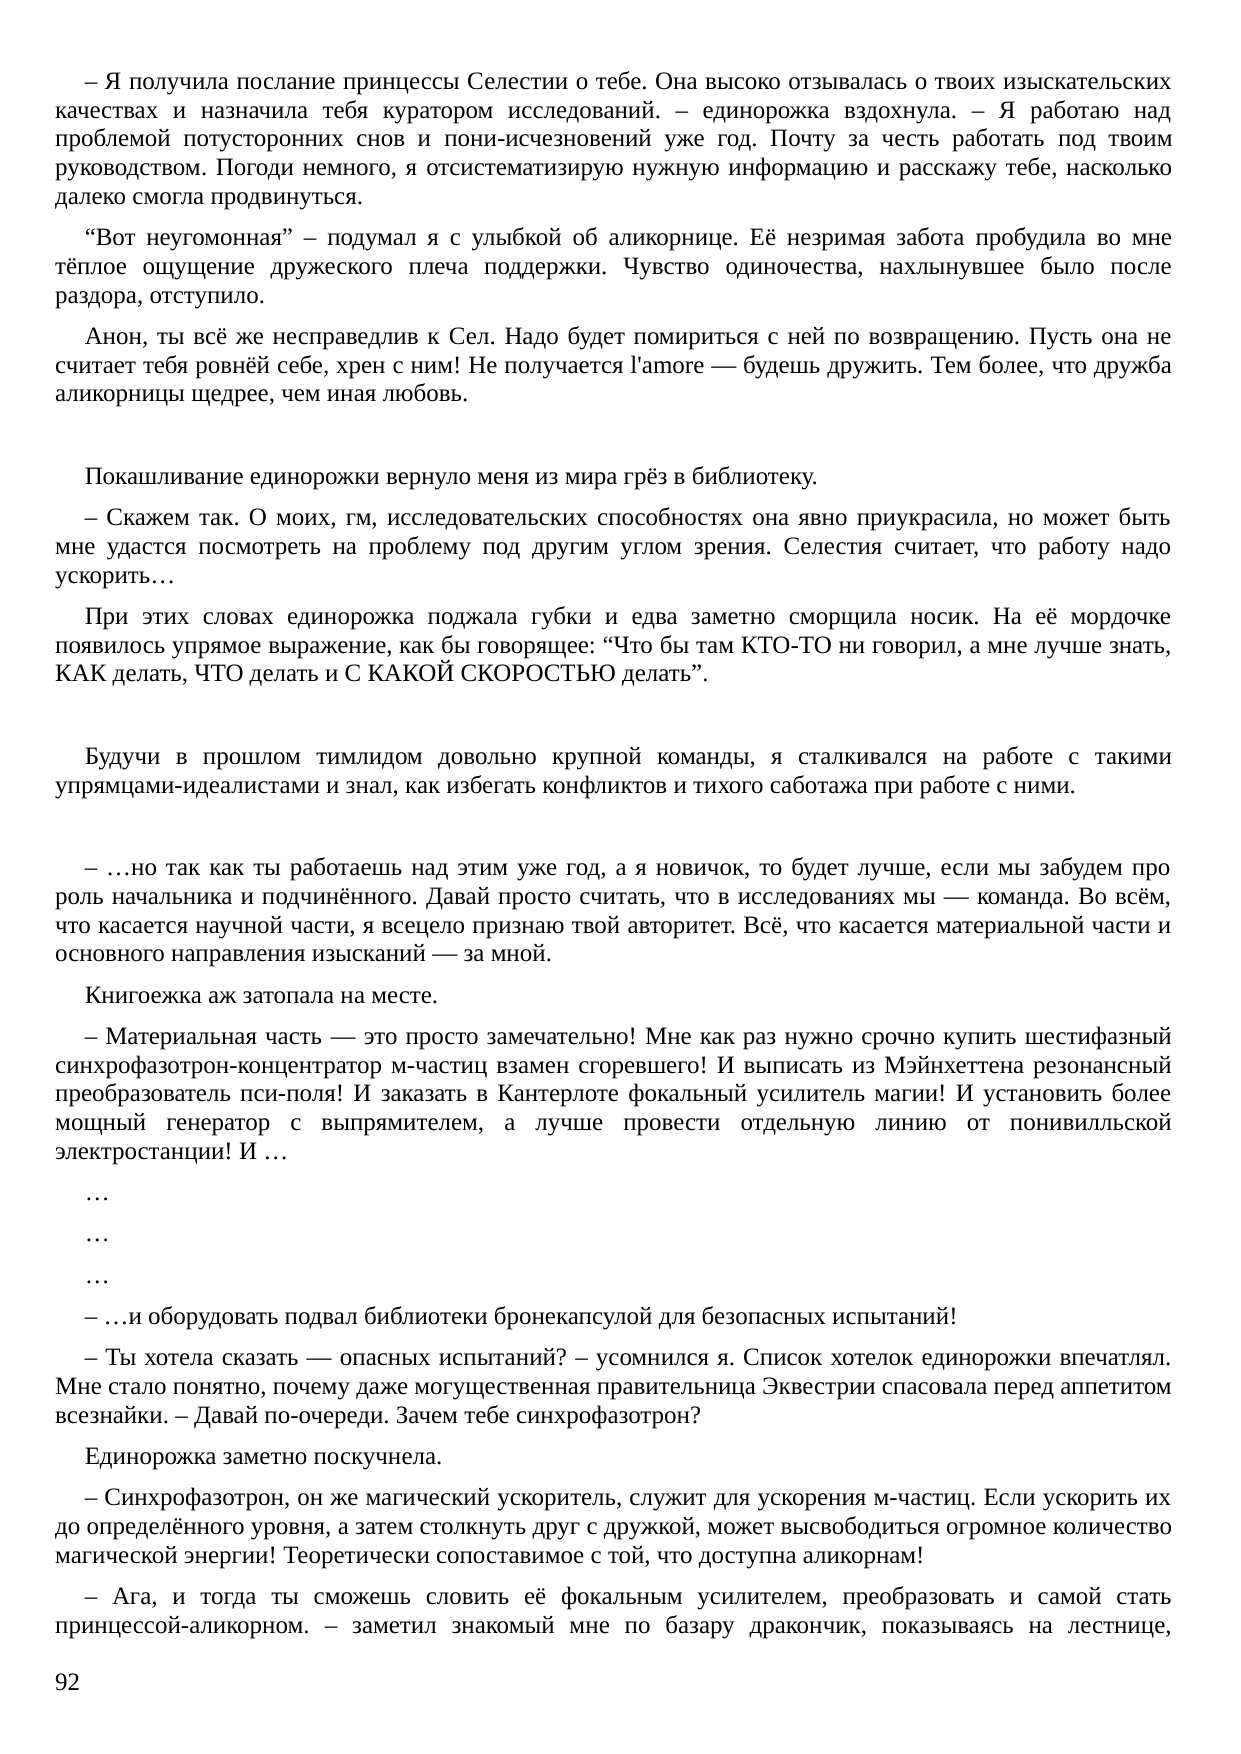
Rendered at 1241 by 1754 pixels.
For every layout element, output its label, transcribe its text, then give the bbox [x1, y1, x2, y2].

text – Материальная часть — это просто замечательно! Мне как раз нужно срочно купить шестифазный синхрофазотрон-концентратор м-частиц взамен сгоревшего! И выписать из Мэйнхеттена резонансный преобразователь пси-поля! И заказать в Кантерлоте фокальный усилитель магии! И установить более мощный генератор с выпрямителем, а лучше провести отдельную линию от понивилльской электростанции! И … [55, 1021, 1173, 1165]
text – Ага, и тогда ты сможешь словить её фокальным усилителем, преобразовать и самой стать принцессой-аликорном. – заметил знакомый мне по базару дракончик, показываясь на лестнице, [55, 1581, 1173, 1638]
text … [55, 1218, 1173, 1247]
text Единорожка заметно поскучнела. [55, 1441, 1173, 1470]
text – Синхрофазотрон, он же магический ускоритель, служит для ускорения м-частиц. Если ускорить их до определённого уровня, а затем столкнуть друг с дружкой, может высвободиться огромное количество магической энергии! Теоретически сопоставимое с той, что доступна аликорнам! [55, 1482, 1173, 1568]
text … [55, 1260, 1173, 1288]
text При этих словах единорожка поджала губки и едва заметно сморщила носик. На её мордочке появилось упрямое выражение, как бы говорящее: “Что бы там КТО-ТО ни говорил, а мне лучше знать, КАК делать, ЧТО делать и С КАКОЙ СКОРОСТЬЮ делать”. [55, 601, 1173, 687]
text – Ты хотела сказать — опасных испытаний? – усомнился я. Список хотелок единорожки впечатлял. Мне стало понятно, почему даже могущественная правительница Эквестрии спасовала перед аппетитом всезнайки. – Давай по-очереди. Зачем тебе синхрофазотрон? [55, 1342, 1173, 1428]
text Книгоежка аж затопала на месте. [55, 980, 1173, 1008]
text … [55, 1177, 1173, 1206]
text – …и оборудовать подвал библиотеки бронекапсулой для безопасных испытаний! [55, 1301, 1173, 1330]
text Будучи в прошлом тимлидом довольно крупной команды, я сталкивался на работе с такими упрямцами-идеалистами и знал, как избегать конфликтов и тихого саботажа при работе с ними. [55, 741, 1173, 798]
text – Скажем так. О моих, гм, исследовательских способностях она явно приукрасила, но может быть мне удастся посмотреть на проблему под другим углом зрения. Селестия считает, что работу надо ускорить… [55, 502, 1173, 588]
text – Я получила послание принцессы Селестии о тебе. Она высоко отзывалась о твоих изыскательских качествах и назначила тебя куратором исследований. – единорожка вздохнула. – Я работаю над проблемой потусторонних снов и пони-исчезновений уже год. Почту за честь работать под твоим руководством. Погоди немного, я отсистематизирую нужную информацию и расскажу тебе, насколько далеко смогла продвинуться. [55, 66, 1173, 210]
text “Вот неугомонная” – подумал я с улыбкой об аликорнице. Её незримая забота пробудила во мне тёплое ощущение дружеского плеча поддержки. Чувство одиночества, нахлынувшее было после раздора, отступило. [55, 222, 1173, 308]
text – …но так как ты работаешь над этим уже год, а я новичок, то будет лучше, если мы забудем про роль начальника и подчинённого. Давай просто считать, что в исследованиях мы — команда. Во всём, что касается научной части, я всецело признаю твой авторитет. Всё, что касается материальной части и основного направления изысканий — за мной. [55, 852, 1173, 967]
text Покашливание единорожки вернуло меня из мира грёз в библиотеку. [55, 461, 1173, 490]
text Анон, ты всё же несправедлив к Сел. Надо будет помириться с ней по возвращению. Пусть она не считает тебя ровнёй себе, хрен с ним! Не получается l'amore — будешь дружить. Тем более, что дружба аликорницы щедрее, чем иная любовь. [55, 321, 1173, 407]
